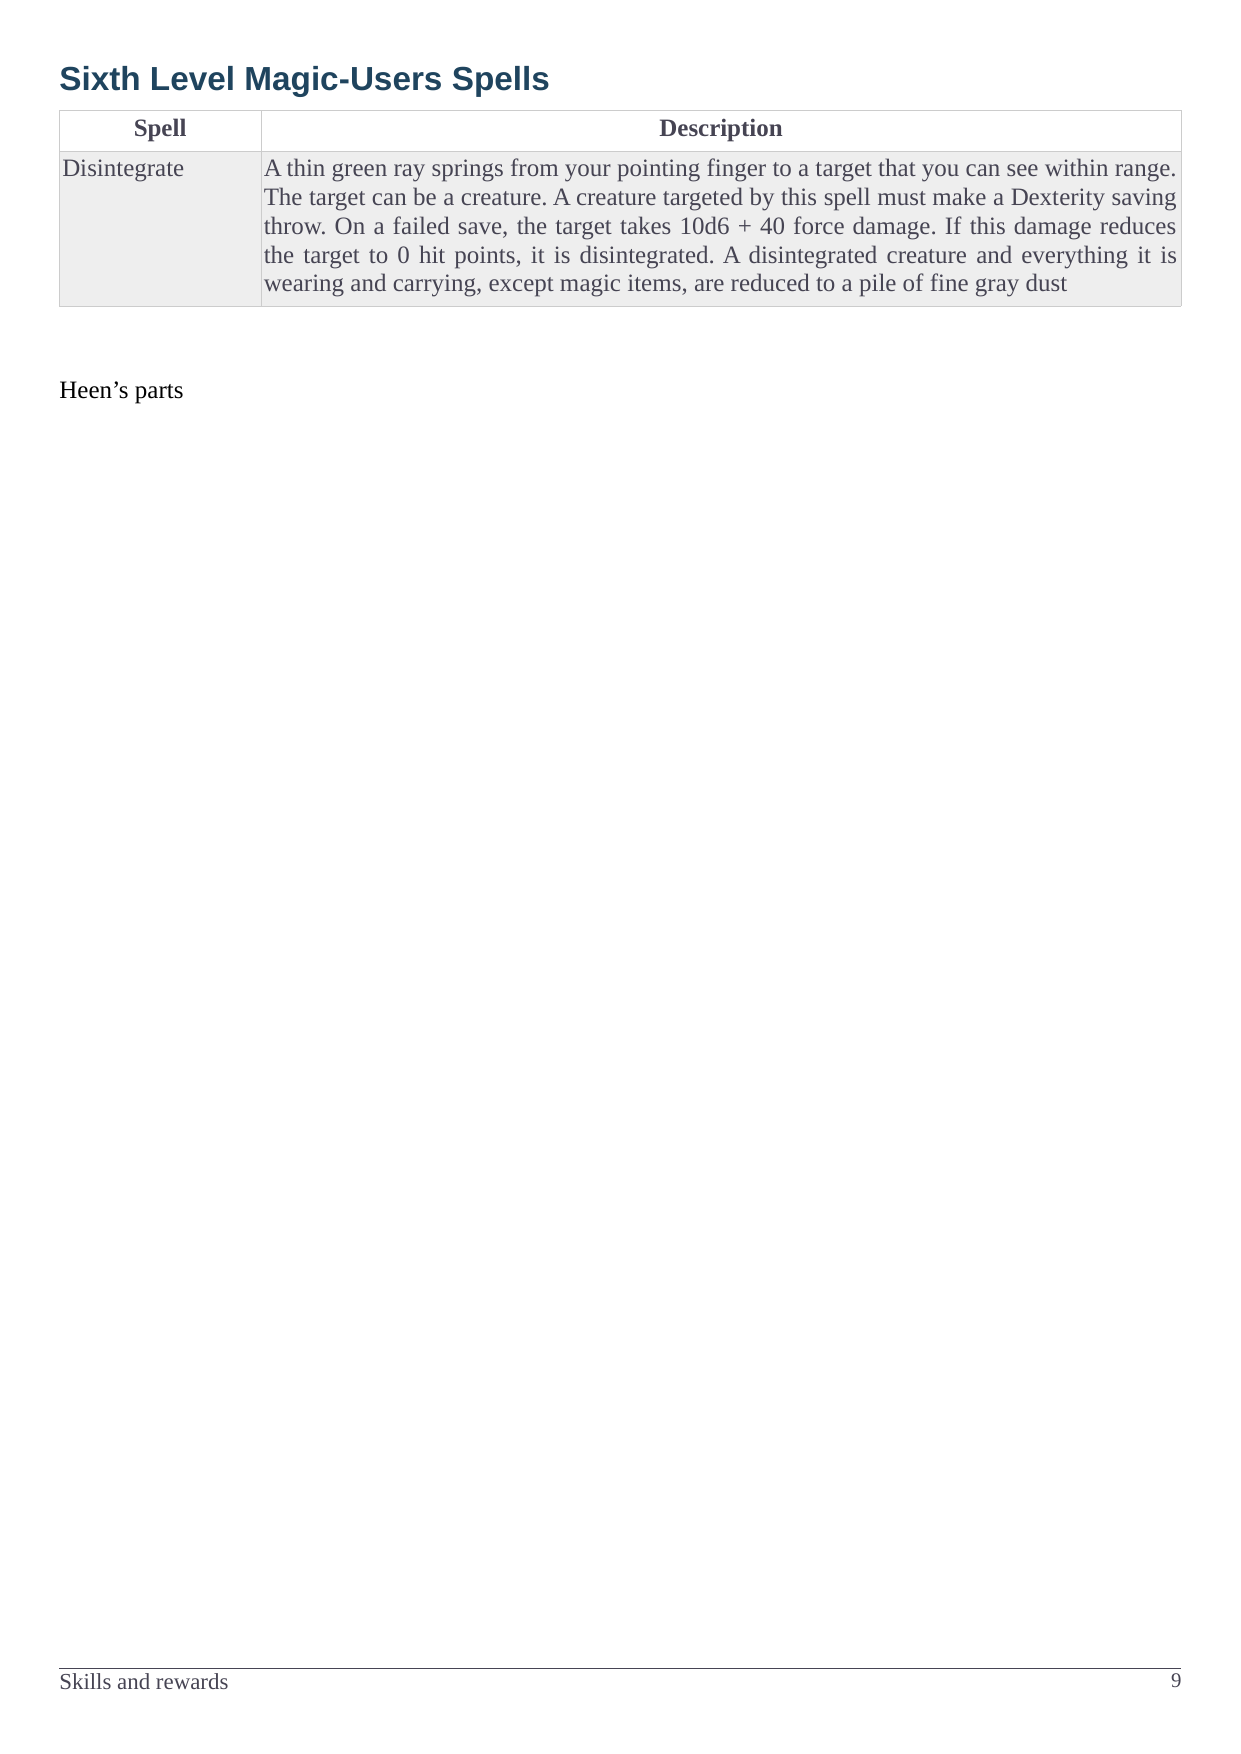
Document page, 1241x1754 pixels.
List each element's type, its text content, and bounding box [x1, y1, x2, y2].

table_cell A thin green ray springs from your pointing finger to a target that you can see within range. The target can be a creature. A creature targeted by this spell must make a Dexterity saving throw. On a failed save, the target takes 10d6 + 40 force damage. If this damage reduces the target to 0 hit points, it is disintegrated. A disintegrated creature and everything it is wearing and carrying, except magic items, are reduced to a pile of fine gray dust [262, 152, 1181, 306]
table_header Description [262, 111, 1181, 151]
subtitle Sixth Level Magic-Users Spells [59, 59, 1181, 97]
table_header Spell [60, 111, 261, 151]
table_cell Disintegrate [60, 152, 261, 306]
text Heen’s parts [59, 376, 1181, 404]
